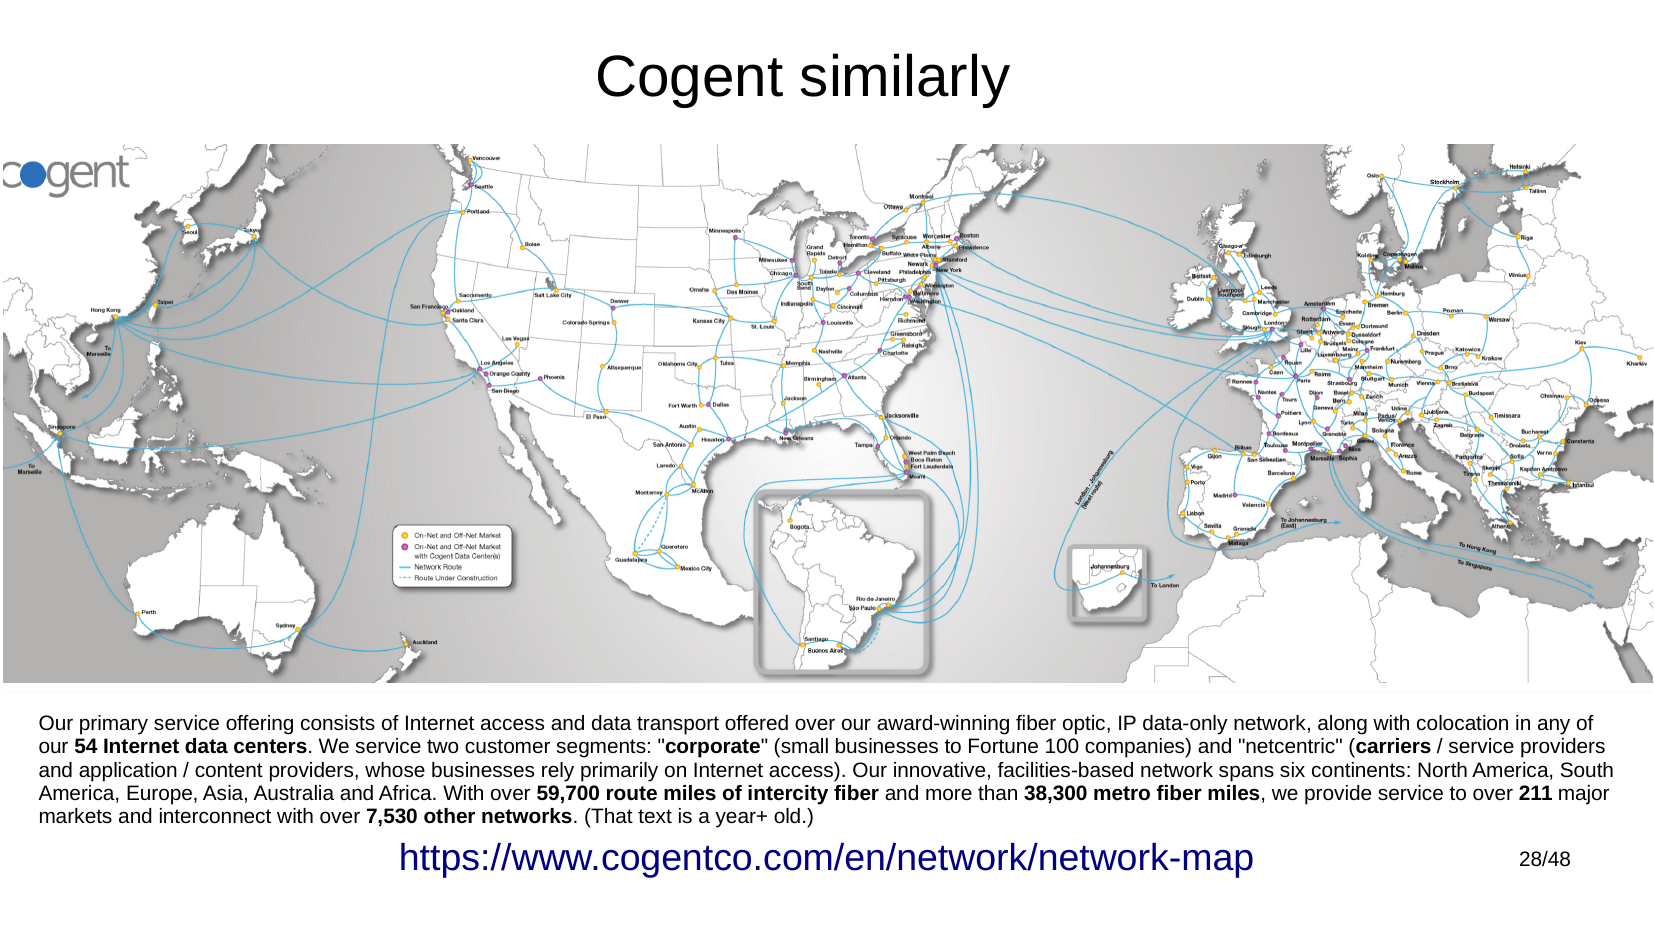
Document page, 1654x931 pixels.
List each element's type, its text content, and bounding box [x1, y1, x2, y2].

text_box Our primary service offering consists of Internet access and data transport offered over our award-winning fiber optic, IP data-only network, along with colocation in any of our 54 Internet data centers. We service two customer segments: "corporate" (small businesses to Fortune 100 companies) and "netcentric" (carriers / service providers and application / content providers, whose businesses rely primarily on Internet access). Our innovative, facilities-based network spans six continents: North America, South America, Europe, Asia, Australia and Africa. With over 59,700 route miles of intercity fiber and more than 38,300 metro fiber miles, we provide service to over 211 major markets and interconnect with over 7,530 other networks. (That text is a year+ old.) [23, 704, 1630, 910]
title Cogent similarly [59, 0, 1548, 126]
picture [3, 126, 1654, 692]
